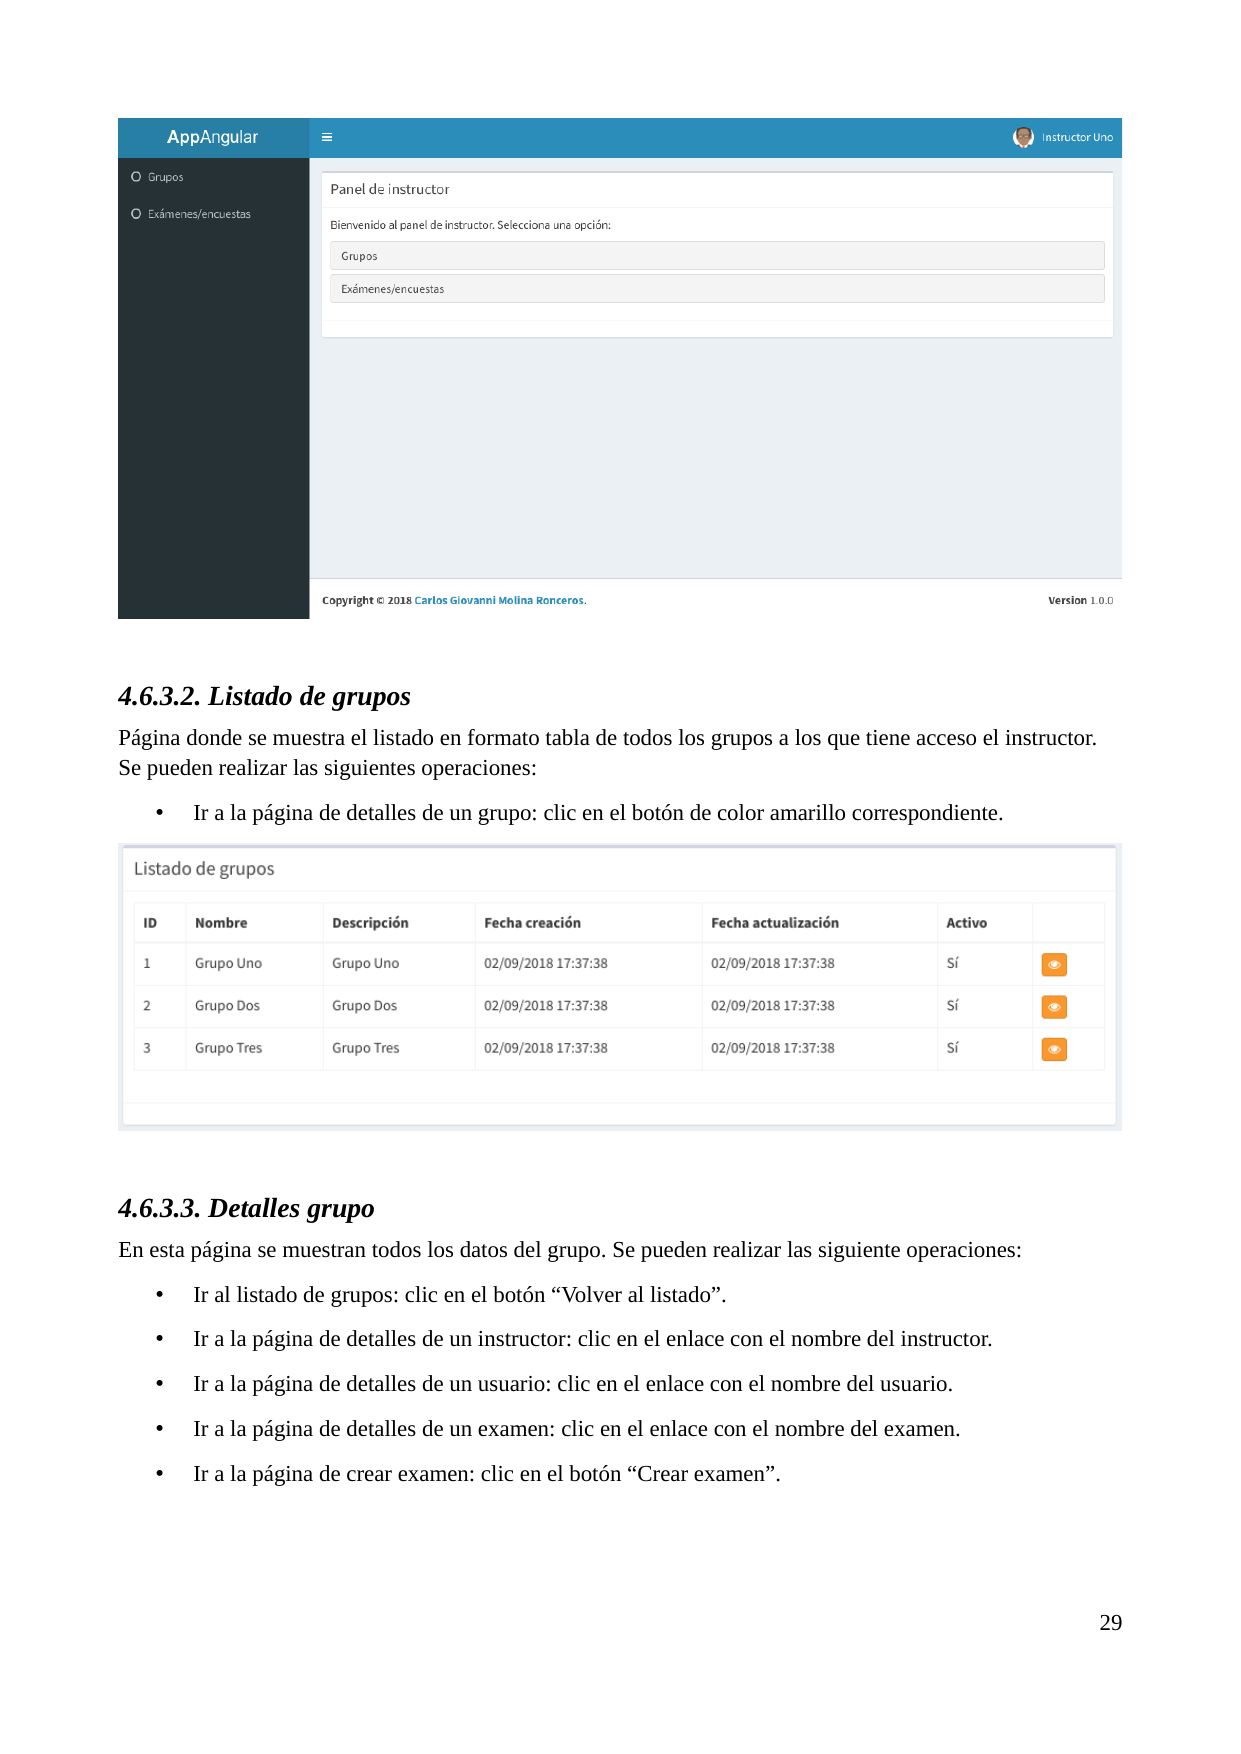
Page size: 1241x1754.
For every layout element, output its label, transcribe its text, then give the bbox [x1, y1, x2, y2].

text En esta página se muestran todos los datos del grupo. Se pueden realizar las siguiente operaciones: [118, 1236, 1122, 1262]
picture [118, 118, 1123, 619]
list Ir al listado de grupos: clic en el botón “Volver al listado”. [156, 1281, 1122, 1307]
list Ir a la página de detalles de un examen: clic en el enlace con el nombre del examen. [156, 1415, 1122, 1441]
subtitle 4.6.3.3. Detalles grupo [118, 1192, 1122, 1223]
list Ir a la página de detalles de un instructor: clic en el enlace con el nombre del instructor. [156, 1326, 1122, 1352]
list Ir a la página de detalles de un grupo: clic en el botón de color amarillo correspondiente. [156, 799, 1122, 825]
list Ir a la página de detalles de un usuario: clic en el enlace con el nombre del usuario. [156, 1370, 1122, 1397]
picture [118, 843, 1123, 1131]
subtitle 4.6.3.2. Listado de grupos [118, 679, 1122, 711]
list Ir a la página de crear examen: clic en el botón “Crear examen”. [156, 1460, 1122, 1486]
text Página donde se muestra el listado en formato tabla de todos los grupos a los que tiene acceso el instructor. Se pueden realizar las siguientes operaciones: [118, 724, 1122, 780]
